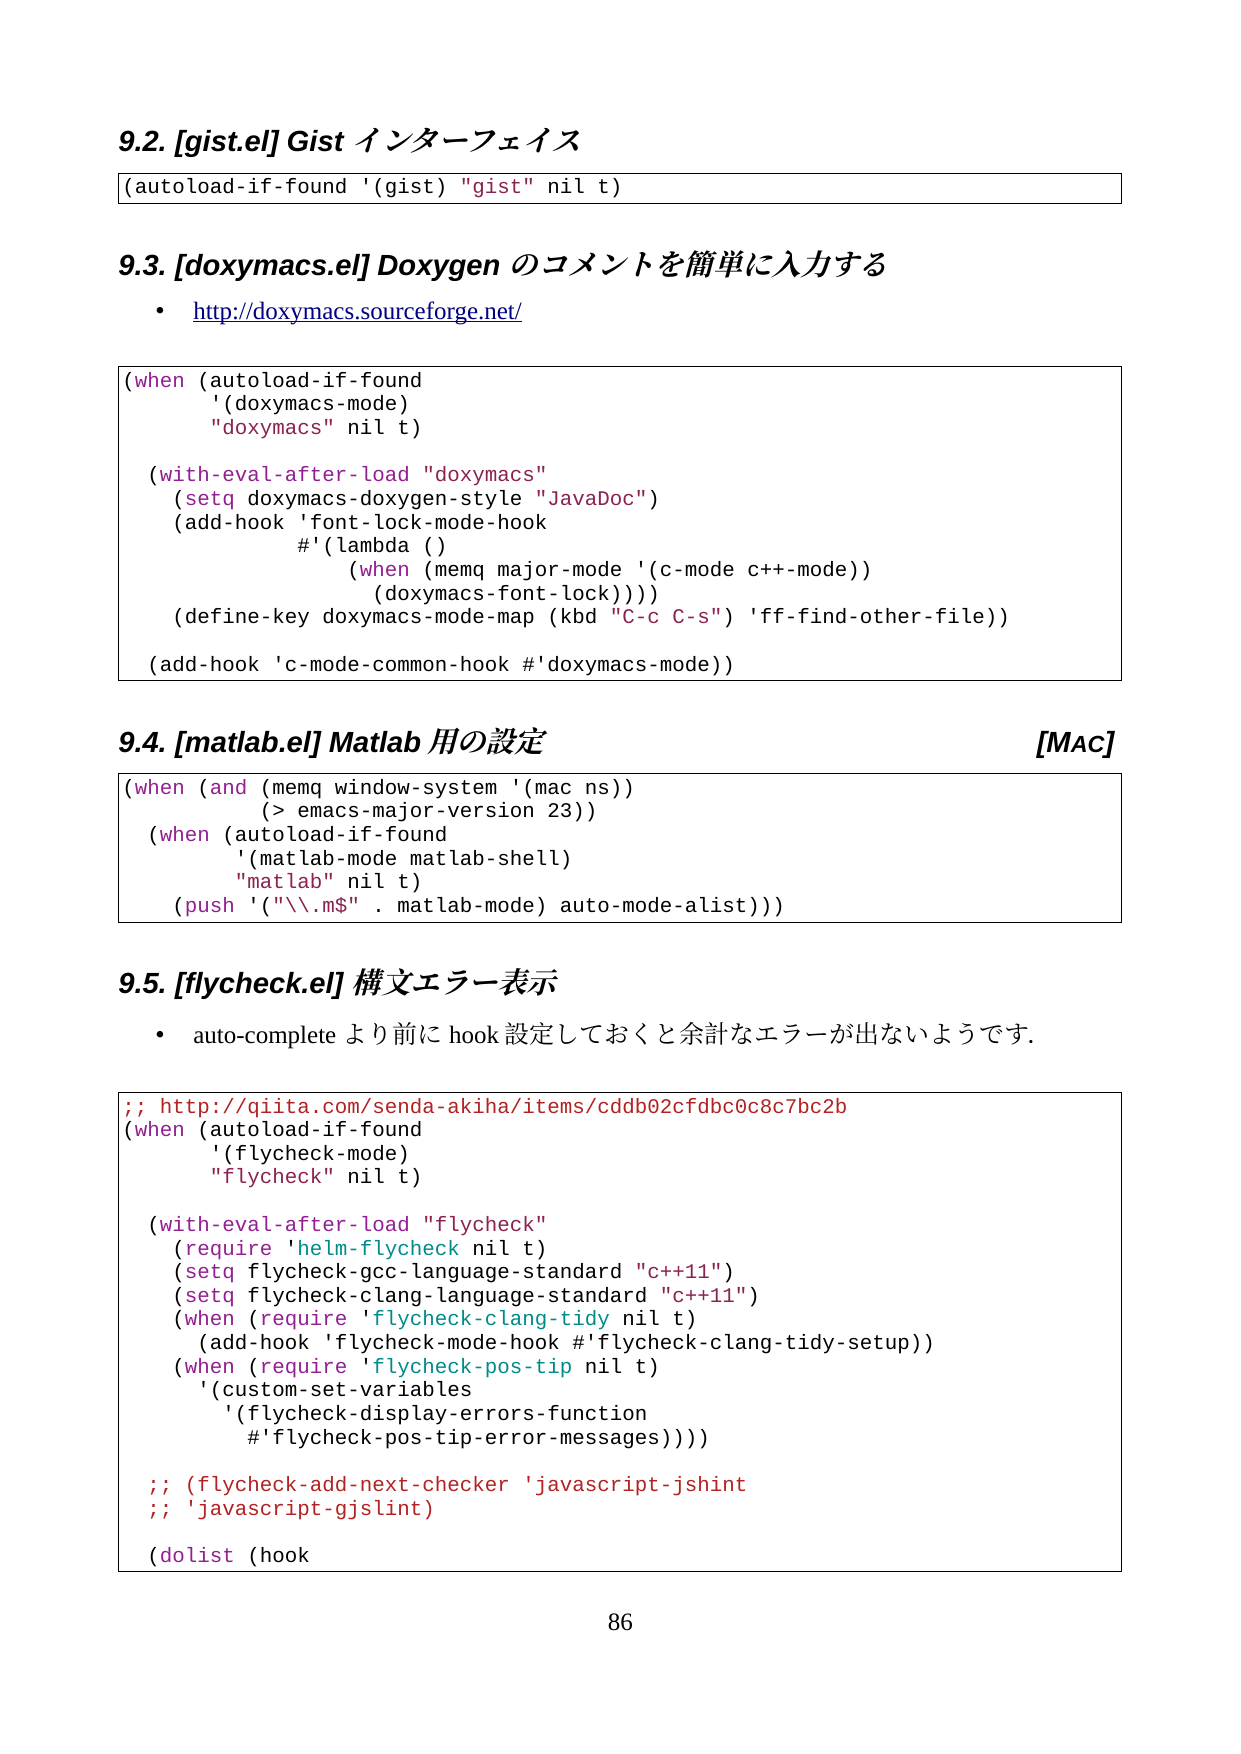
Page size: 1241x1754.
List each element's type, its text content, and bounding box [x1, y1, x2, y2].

text (with-eval-after-load "doxymacs" [119, 460, 1121, 484]
text (> emacs-major-version 23)) [119, 797, 1121, 820]
text (when (require 'flycheck-pos-tip nil t) [119, 1352, 1121, 1375]
text (define-key doxymacs-mode-map (kbd "C-c C-s") 'ff-find-other-file)) [119, 602, 1121, 626]
text "doxymacs" nil t) [119, 413, 1121, 437]
text (add-hook 'c-mode-common-hook #'doxymacs-mode)) [119, 649, 1121, 680]
text (require 'helm-flycheck nil t) [119, 1233, 1121, 1257]
text ;; (flycheck-add-next-checker 'javascript-jshint [119, 1470, 1121, 1494]
text #'(lambda () [119, 531, 1121, 555]
text #'flycheck-pos-tip-error-messages)))) [119, 1423, 1121, 1446]
text ;; 'javascript-gjslint) [119, 1494, 1121, 1517]
subtitle [flycheck.el] 構文エラー表示 [118, 960, 1122, 1002]
text (when (autoload-if-found [119, 820, 1121, 844]
text (when (autoload-if-found [119, 367, 1121, 389]
subtitle [matlab.el] Matlab用の設定 [Mac] [118, 718, 1122, 760]
text (push '("\\.m$" . matlab-mode) auto-mode-alist))) [119, 891, 1121, 922]
text '(custom-set-variables [119, 1375, 1121, 1399]
text (when (require 'flycheck-clang-tidy nil t) [119, 1304, 1121, 1328]
text (setq doxymacs-doxygen-style "JavaDoc") [119, 484, 1121, 508]
text '(flycheck-display-errors-function [119, 1399, 1121, 1423]
list auto-complete より前に hook設定しておくと余計なエラーが出ないようです． [156, 1014, 1122, 1079]
text (doxymacs-font-lock)))) [119, 579, 1121, 602]
text (add-hook 'flycheck-mode-hook #'flycheck-clang-tidy-setup)) [119, 1328, 1121, 1352]
text (autoload-if-found '(gist) "gist" nil t) [119, 174, 1121, 203]
text (when (memq major-mode '(c-mode c++-mode)) [119, 555, 1121, 579]
text "flycheck" nil t) [119, 1163, 1121, 1186]
text (with-eval-after-load "flycheck" [119, 1210, 1121, 1233]
text '(flycheck-mode) [119, 1139, 1121, 1163]
text (when (autoload-if-found [119, 1115, 1121, 1139]
list http://doxymacs.sourceforge.net/ [156, 296, 1122, 353]
text '(doxymacs-mode) [119, 389, 1121, 413]
subtitle [doxymacs.el] Doxygen のコメントを簡単に入力する [118, 241, 1122, 283]
text (add-hook 'font-lock-mode-hook [119, 508, 1121, 531]
text (setq flycheck-gcc-language-standard "c++11") [119, 1257, 1121, 1281]
text (when (and (memq window-system '(mac ns)) [119, 774, 1121, 797]
text (dolist (hook [119, 1541, 1121, 1571]
text "matlab" nil t) [119, 867, 1121, 891]
text (setq flycheck-clang-language-standard "c++11") [119, 1281, 1121, 1304]
subtitle [gist.el] Gist インターフェイス [118, 118, 1122, 160]
text '(matlab-mode matlab-shell) [119, 844, 1121, 867]
text ;; http://qiita.com/senda-akiha/items/cddb02cfdbc0c8c7bc2b [119, 1093, 1121, 1115]
